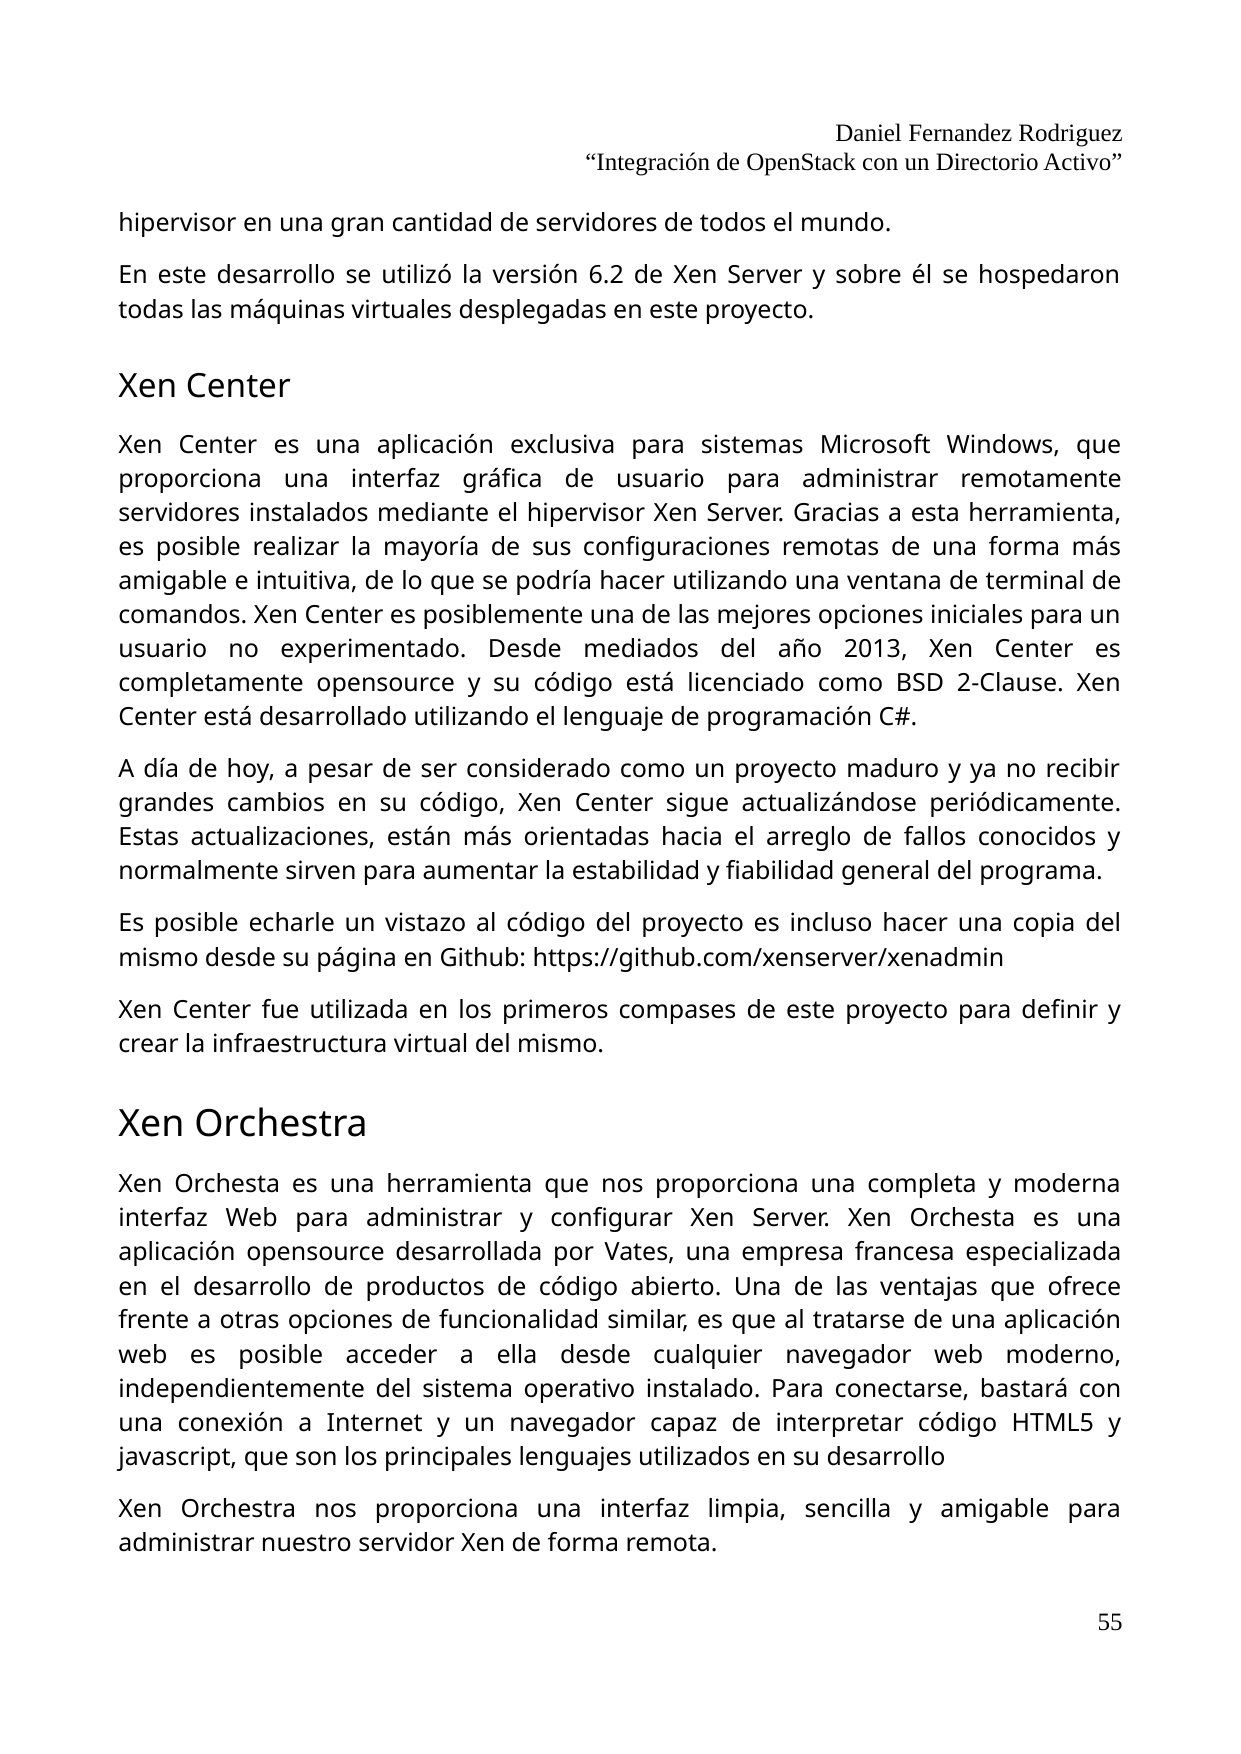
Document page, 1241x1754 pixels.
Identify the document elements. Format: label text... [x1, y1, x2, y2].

text hipervisor en una gran cantidad de servidores de todos el mundo. [118, 205, 1122, 239]
text A día de hoy, a pesar de ser considerado como un proyecto maduro y ya no recibir grandes cambios en su código, Xen Center sigue actualizándose periódicamente. Estas actualizaciones, están más orientadas hacia el arreglo de fallos conocidos y normalmente sirven para aumentar la estabilidad y fiabilidad general del programa. [118, 751, 1122, 887]
text Xen Center es una aplicación exclusiva para sistemas Microsoft Windows, que proporciona una interfaz gráfica de usuario para administrar remotamente servidores instalados mediante el hipervisor Xen Server. Gracias a esta herramienta, es posible realizar la mayoría de sus configuraciones remotas de una forma más amigable e intuitiva, de lo que se podría hacer utilizando una ventana de terminal de comandos. Xen Center es posiblemente una de las mejores opciones iniciales para un usuario no experimentado. Desde mediados del año 2013, Xen Center es completamente opensource y su código está licenciado como BSD 2-Clause. Xen Center está desarrollado utilizando el lenguaje de programación C#. [118, 426, 1122, 733]
text Es posible echarle un vistazo al código del proyecto es incluso hacer una copia del mismo desde su página en Github: https://github.com/xenserver/xenadmin [118, 905, 1122, 973]
text Xen Center fue utilizada en los primeros compases de este proyecto para definir y crear la infraestructura virtual del mismo. [118, 991, 1122, 1059]
text Xen Orchestra nos proporciona una interfaz limpia, sencilla y amigable para administrar nuestro servidor Xen de forma remota. [118, 1491, 1122, 1559]
subtitle Xen Center [118, 362, 1122, 408]
subtitle Xen Orchestra [118, 1096, 1122, 1147]
text Xen Orchesta es una herramienta que nos proporciona una completa y moderna interfaz Web para administrar y configurar Xen Server. Xen Orchesta es una aplicación opensource desarrollada por Vates, una empresa francesa especializada en el desarrollo de productos de código abierto. Una de las ventajas que ofrece frente a otras opciones de funcionalidad similar, es que al tratarse de una aplicación web es posible acceder a ella desde cualquier navegador web moderno, independientemente del sistema operativo instalado. Para conectarse, bastará con una conexión a Internet y un navegador capaz de interpretar código HTML5 y javascript, que son los principales lenguajes utilizados en su desarrollo [118, 1166, 1122, 1472]
text En este desarrollo se utilizó la versión 6.2 de Xen Server y sobre él se hospedaron todas las máquinas virtuales desplegadas en este proyecto. [118, 257, 1122, 325]
